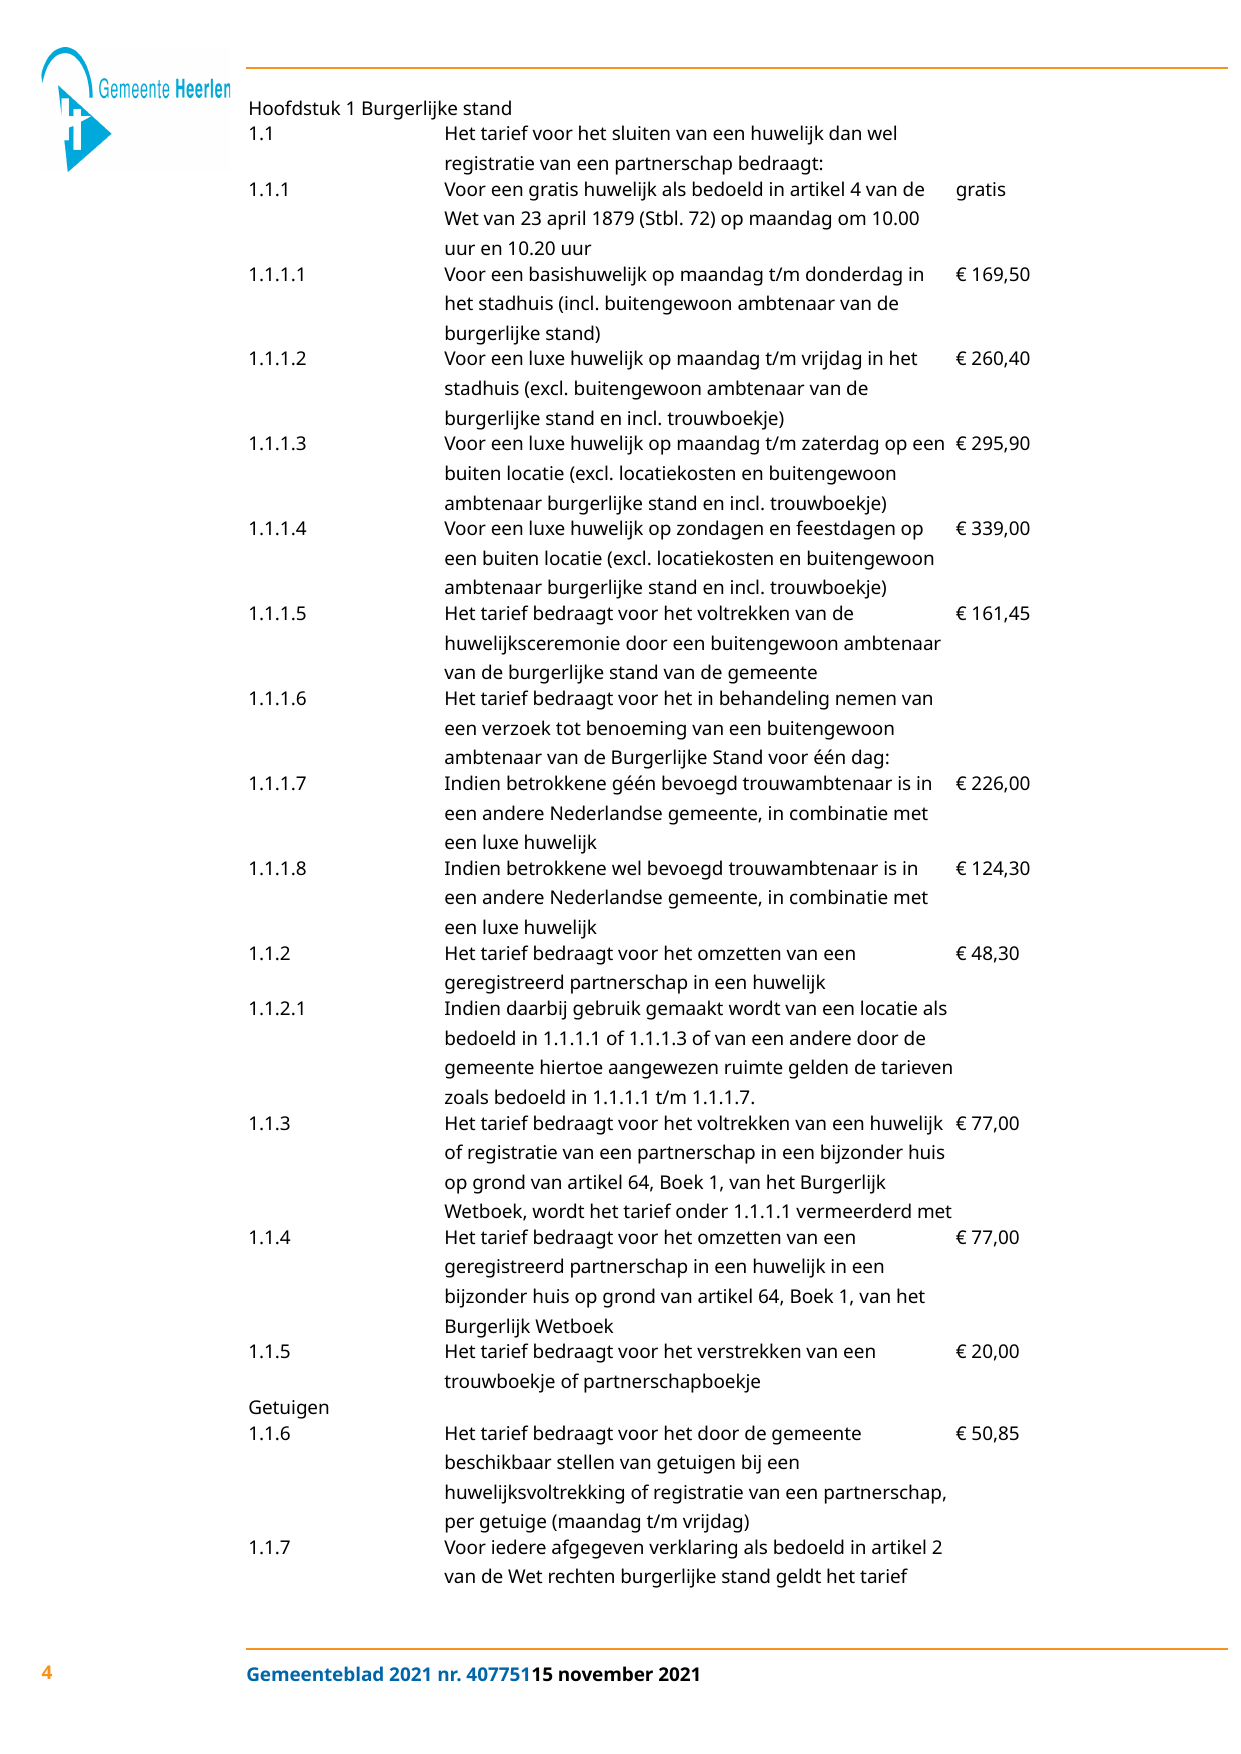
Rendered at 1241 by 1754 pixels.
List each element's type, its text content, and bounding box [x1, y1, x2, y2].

table_cell 1.1.1 [248, 176, 444, 261]
table_cell Voor een luxe huwelijk op maandag t/m vrijdag in het stadhuis (excl. buitengewoon ambtenaar van de burgerlijke stand en incl. trouwboekje) [444, 346, 956, 431]
table_cell [956, 995, 1152, 1110]
table_cell Indien betrokkene géén bevoegd trouwambtenaar is in een andere Nederlandse gemeente, in combinatie met een luxe huwelijk [444, 770, 956, 855]
table_cell € 48,30 [956, 940, 1152, 995]
table_cell € 339,00 [956, 515, 1152, 600]
table_cell Het tarief bedraagt voor het omzetten van een geregistreerd partnerschap in een huwelijk in een bijzonder huis op grond van artikel 64, Boek 1, van het Burgerlijk Wetboek [444, 1224, 956, 1339]
table_cell € 124,30 [956, 855, 1152, 940]
table_cell [956, 1534, 1152, 1589]
table_cell € 169,50 [956, 261, 1152, 346]
table_cell 1.1.3 [248, 1110, 444, 1224]
table_cell Indien betrokkene wel bevoegd trouwambtenaar is in een andere Nederlandse gemeente, in combinatie met een luxe huwelijk [444, 855, 956, 940]
table_cell [956, 121, 1152, 176]
picture [41, 47, 231, 172]
table_cell € 77,00 [956, 1224, 1152, 1339]
table_cell Het tarief bedraagt voor het omzetten van een geregistreerd partnerschap in een huwelijk [444, 940, 956, 995]
table_cell € 161,45 [956, 600, 1152, 685]
table_cell Voor een gratis huwelijk als bedoeld in artikel 4 van de Wet van 23 april 1879 (Stbl. 72) op maandag om 10.00 uur en 10.20 uur [444, 176, 956, 261]
table_cell € 77,00 [956, 1110, 1152, 1224]
picture [41, 47, 59, 70]
table_cell Voor een basishuwelijk op maandag t/m donderdag in het stadhuis (incl. buitengewoon ambtenaar van de burgerlijke stand) [444, 261, 956, 346]
table_cell Het tarief bedraagt voor het voltrekken van een huwelijk of registratie van een partnerschap in een bijzonder huis op grond van artikel 64, Boek 1, van het Burgerlijk Wetboek, wordt het tarief onder 1.1.1.1 vermeerderd met [444, 1110, 956, 1224]
table_cell € 260,40 [956, 346, 1152, 431]
table_cell 1.1.4 [248, 1224, 444, 1339]
table_cell gratis [956, 176, 1152, 261]
table_cell Het tarief bedraagt voor het in behandeling nemen van een verzoek tot benoeming van een buitengewoon ambtenaar van de Burgerlijke Stand voor één dag: [444, 685, 956, 770]
table_cell 1.1 [248, 121, 444, 176]
table_cell 1.1.1.2 [248, 346, 444, 431]
table_cell 1.1.2.1 [248, 995, 444, 1110]
table_cell Voor iedere afgegeven verklaring als bedoeld in artikel 2 van de Wet rechten burgerlijke stand geldt het tarief [444, 1534, 956, 1589]
table_cell Het tarief bedraagt voor het verstrekken van een trouwboekje of partnerschapboekje [444, 1339, 956, 1394]
table_cell Voor een luxe huwelijk op maandag t/m zaterdag op een buiten locatie (excl. locatiekosten en buitengewoon ambtenaar burgerlijke stand en incl. trouwboekje) [444, 431, 956, 515]
table_cell [956, 685, 1152, 770]
table_cell 1.1.6 [248, 1420, 444, 1534]
table_cell 1.1.1.6 [248, 685, 444, 770]
table_cell 1.1.5 [248, 1339, 444, 1394]
table_cell 1.1.1.4 [248, 515, 444, 600]
table_cell Het tarief voor het sluiten van een huwelijk dan wel registratie van een partnerschap bedraagt: [444, 121, 956, 176]
table_cell 1.1.1.1 [248, 261, 444, 346]
table_cell 1.1.7 [248, 1534, 444, 1589]
table_cell Getuigen [248, 1394, 1152, 1420]
table_cell 1.1.1.8 [248, 855, 444, 940]
table_cell Hoofdstuk 1 Burgerlijke stand [248, 95, 1152, 121]
table_cell € 226,00 [956, 770, 1152, 855]
table_cell Het tarief bedraagt voor het door de gemeente beschikbaar stellen van getuigen bij een huwelijksvoltrekking of registratie van een partnerschap, per getuige (maandag t/m vrijdag) [444, 1420, 956, 1534]
table_cell 1.1.1.3 [248, 431, 444, 515]
table_cell Het tarief bedraagt voor het voltrekken van de huwelijksceremonie door een buitengewoon ambtenaar van de burgerlijke stand van de gemeente [444, 600, 956, 685]
table_cell Voor een luxe huwelijk op zondagen en feestdagen op een buiten locatie (excl. locatiekosten en buitengewoon ambtenaar burgerlijke stand en incl. trouwboekje) [444, 515, 956, 600]
table_cell 1.1.1.7 [248, 770, 444, 855]
table_cell € 50,85 [956, 1420, 1152, 1534]
table_cell € 295,90 [956, 431, 1152, 515]
table_cell € 20,00 [956, 1339, 1152, 1394]
table_cell 1.1.1.5 [248, 600, 444, 685]
table_cell Indien daarbij gebruik gemaakt wordt van een locatie als bedoeld in 1.1.1.1 of 1.1.1.3 of van een andere door de gemeente hiertoe aangewezen ruimte gelden de tarieven zoals bedoeld in 1.1.1.1 t/m 1.1.1.7. [444, 995, 956, 1110]
table_cell 1.1.2 [248, 940, 444, 995]
